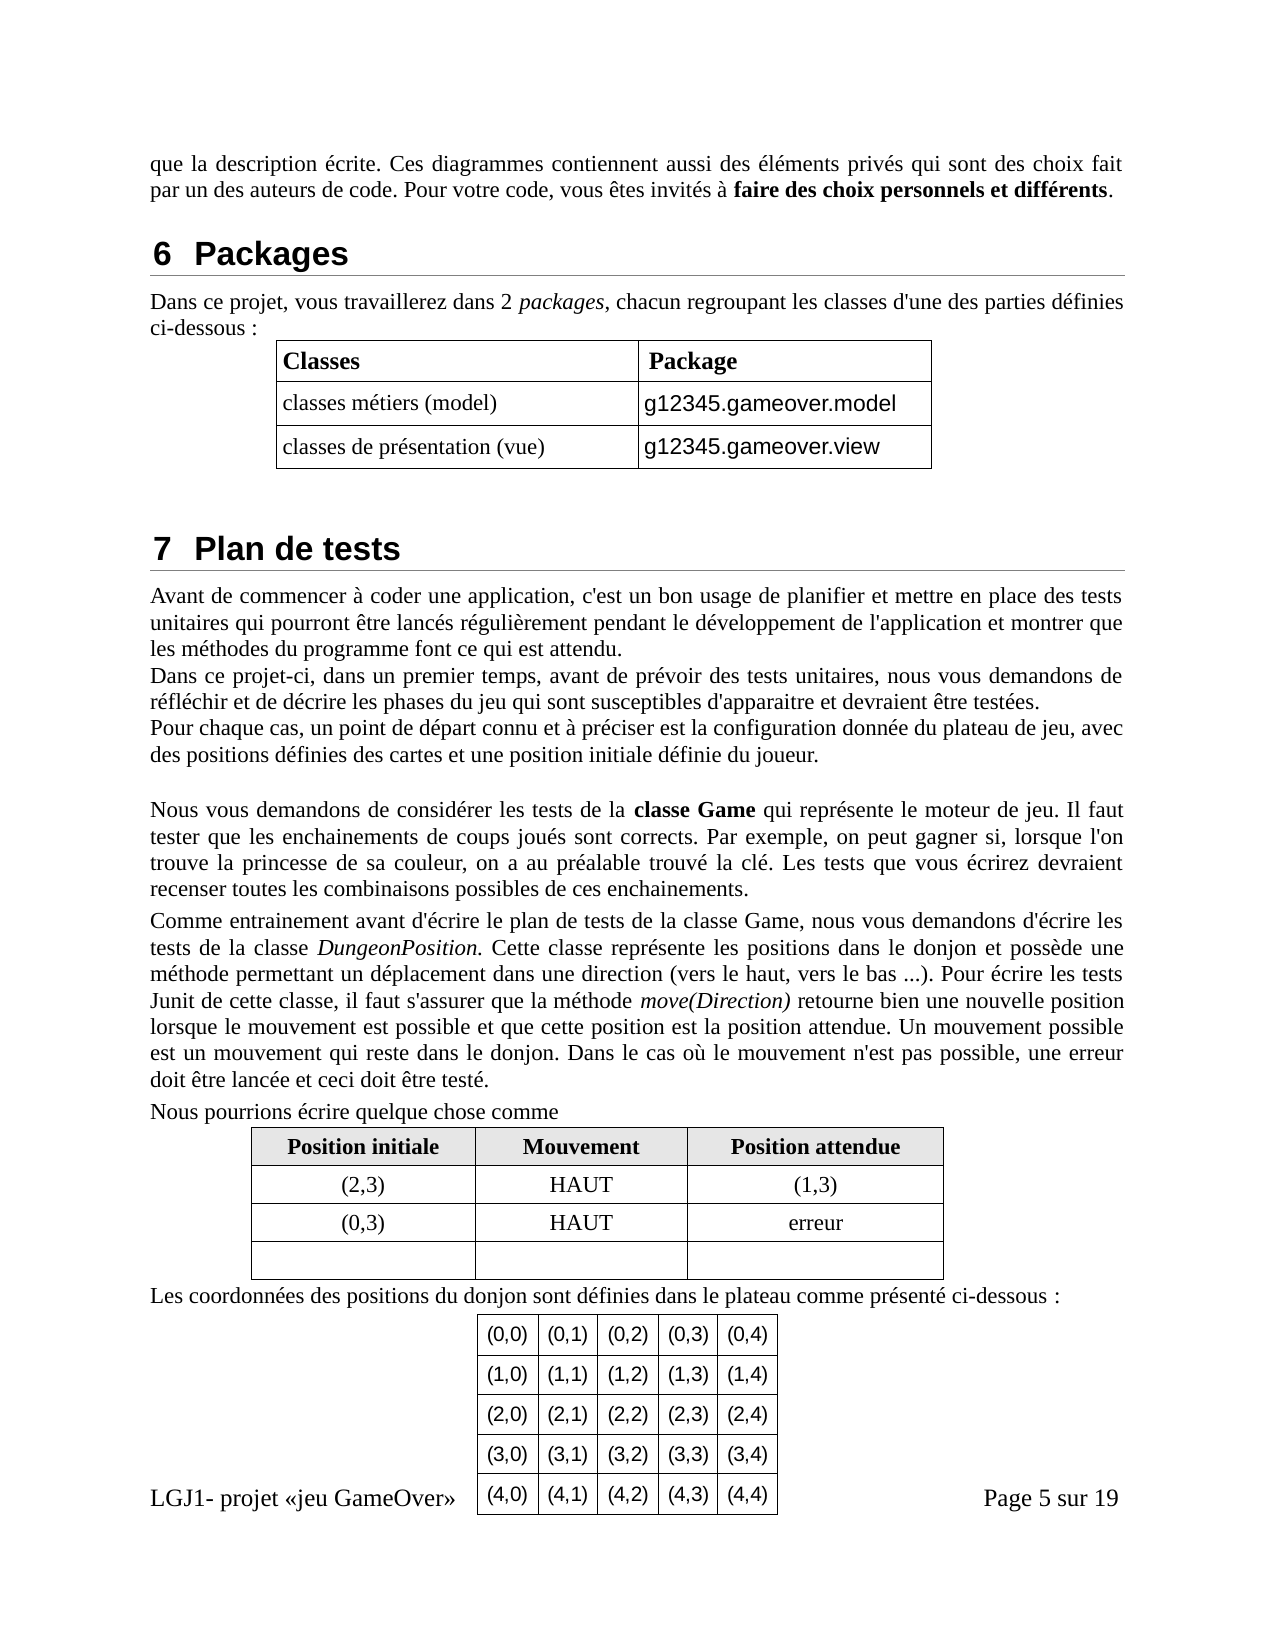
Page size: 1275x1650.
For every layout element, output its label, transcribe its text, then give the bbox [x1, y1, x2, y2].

subtitle Plan de tests [150, 526, 1125, 570]
table_cell (2,3) [252, 1166, 475, 1203]
table_cell erreur [688, 1204, 943, 1241]
text Dans ce projet-ci, dans un premier temps, avant de prévoir des tests unitaires, nous vous demandons de réfléchir et de décrire les phases du jeu qui sont susceptibles d'apparaitre et devraient être testées. [150, 662, 1125, 714]
table_cell g12345.gameover.model [639, 382, 931, 424]
table_cell [252, 1242, 475, 1279]
text Pour chaque cas, un point de départ connu et à préciser est la configuration donnée du plateau de jeu, avec des positions définies des cartes et une position initiale définie du joueur. [150, 714, 1125, 767]
text Nous vous demandons de considérer les tests de la classe Game qui représente le moteur de jeu. Il faut tester que les enchainements de coups joués sont corrects. Par exemple, on peut gagner si, lorsque l'on trouve la princesse de sa couleur, on a au préalable trouvé la clé. Les tests que vous écrirez devraient recenser toutes les combinaisons possibles de ces enchainements. [150, 796, 1125, 902]
table_cell (0,3) [252, 1204, 475, 1241]
table_cell classes de présentation (vue) [277, 426, 638, 468]
text Les coordonnées des positions du donjon sont définies dans le plateau comme présenté ci-dessous : [150, 1282, 1125, 1308]
table_cell (1,3) [688, 1166, 943, 1203]
text que la description écrite. Ces diagrammes contiennent aussi des éléments privés qui sont des choix fait par un des auteurs de code. Pour votre code, vous êtes invités à faire des choix personnels et différents. [150, 150, 1125, 203]
table_header Position attendue [688, 1128, 943, 1165]
text Nous pourrions écrire quelque chose comme [150, 1098, 1125, 1124]
table_header Classes [277, 341, 638, 381]
table_header Package [639, 341, 931, 381]
subtitle Packages [150, 231, 1125, 275]
table_header Position initiale [252, 1128, 475, 1165]
table_cell HAUT [476, 1166, 687, 1203]
table_cell [688, 1242, 943, 1279]
table_cell g12345.gameover.view [639, 426, 931, 468]
table_header Mouvement [476, 1128, 687, 1165]
table_cell [476, 1242, 687, 1279]
text Dans ce projet, vous travaillerez dans 2 packages, chacun regroupant les classes d'une des parties définies ci-dessous : [150, 288, 1125, 340]
text Comme entrainement avant d'écrire le plan de tests de la classe Game, nous vous demandons d'écrire les tests de la classe DungeonPosition. Cette classe représente les positions dans le donjon et possède une méthode permettant un déplacement dans une direction (vers le haut, vers le bas ...). Pour écrire les tests Junit de cette classe, il faut s'assurer que la méthode move(Direction) retourne bien une nouvelle position lorsque le mouvement est possible et que cette position est la position attendue. Un mouvement possible est un mouvement qui reste dans le donjon. Dans le cas où le mouvement n'est pas possible, une erreur doit être lancée et ceci doit être testé. [150, 908, 1125, 1092]
table_cell classes métiers (model) [277, 382, 638, 424]
table_cell HAUT [476, 1204, 687, 1241]
text Avant de commencer à coder une application, c'est un bon usage de planifier et mettre en place des tests unitaires qui pourront être lancés régulièrement pendant le développement de l'application et montrer que les méthodes du programme font ce qui est attendu. [150, 583, 1125, 662]
